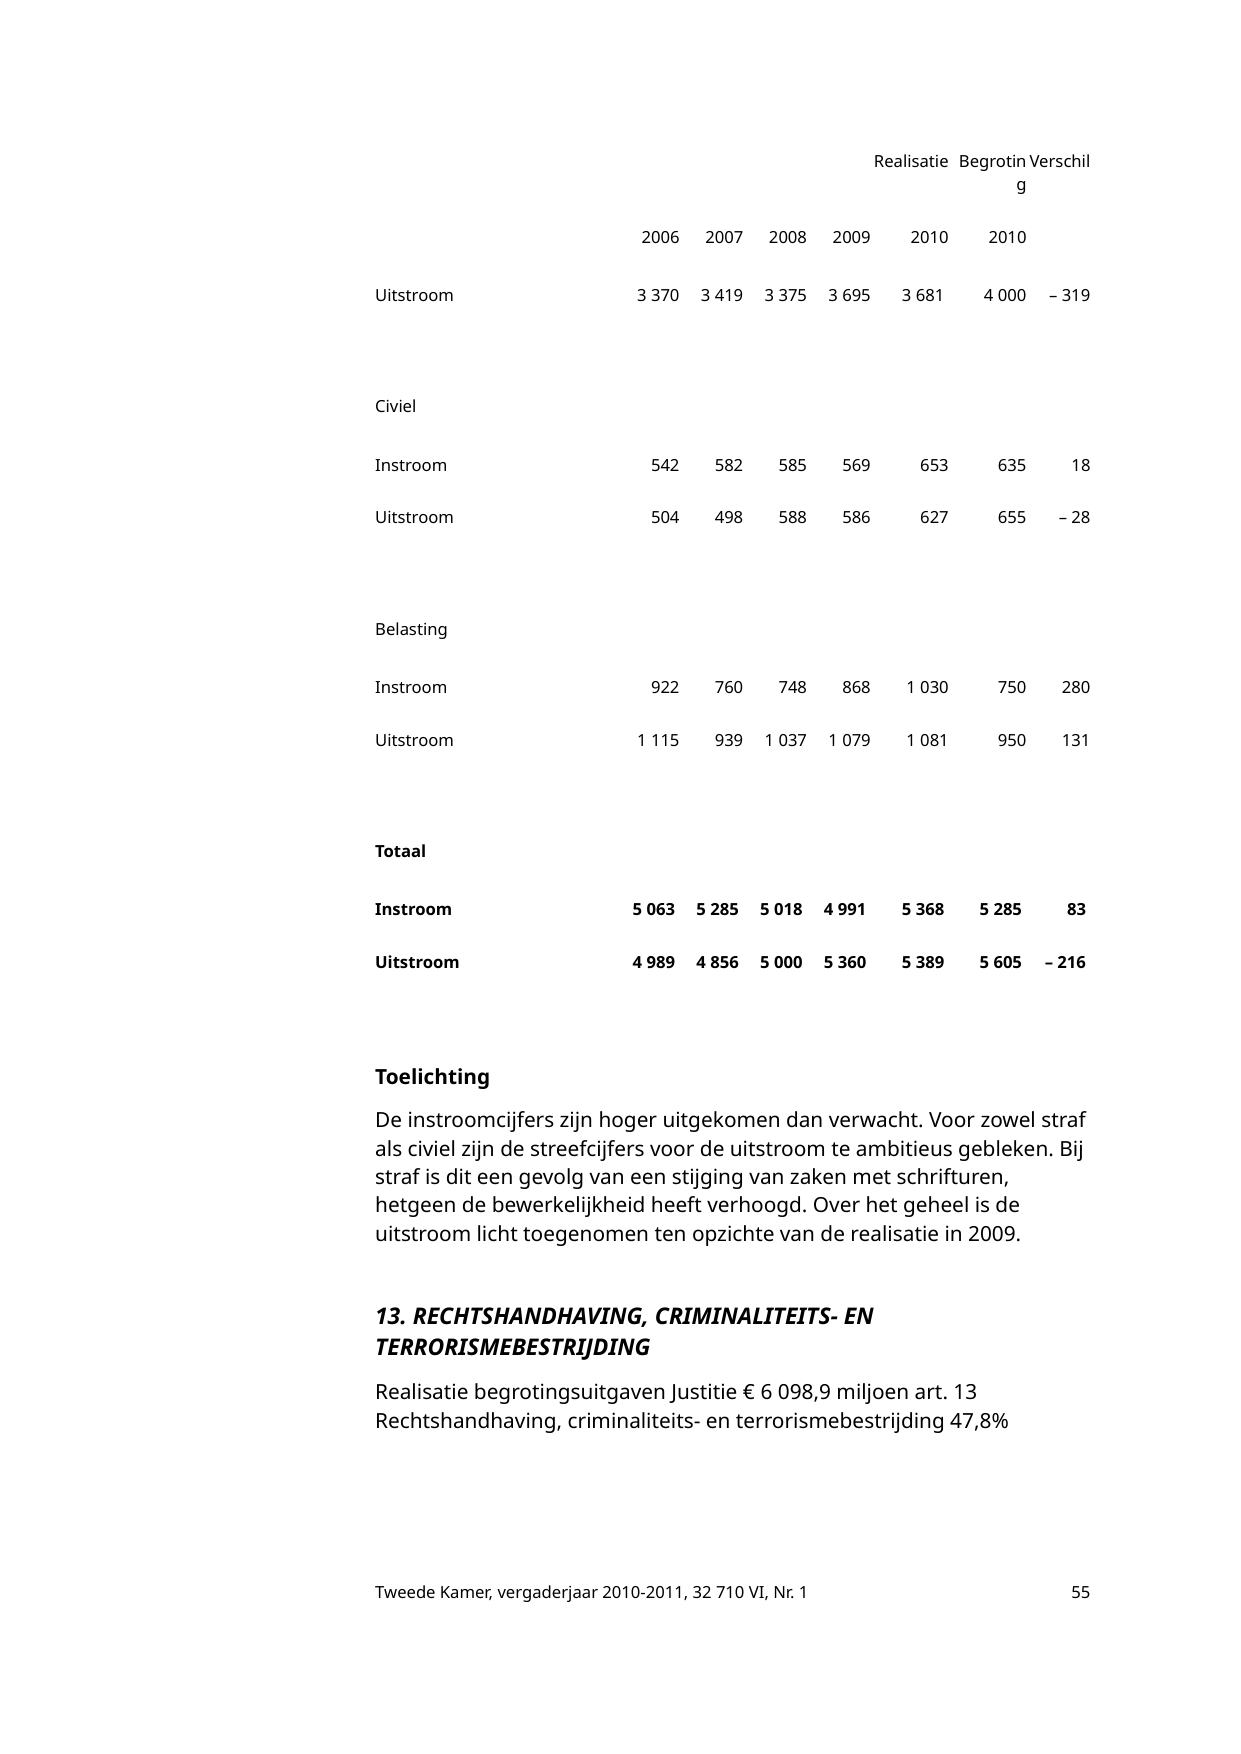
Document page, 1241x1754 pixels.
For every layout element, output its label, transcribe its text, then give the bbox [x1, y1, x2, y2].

table_cell [949, 840, 1026, 898]
table_cell Belasting [375, 617, 616, 676]
table_cell [375, 781, 616, 839]
table_cell 1 079 [807, 729, 871, 781]
table_header Realisatie [871, 150, 948, 225]
subtitle 13. RECHTSHANDHAVING, CRIMINALITEITS- EN TERRORISMEBESTRIJDING [375, 1300, 1090, 1362]
table_cell 586 [807, 506, 871, 559]
table_cell 1 115 [616, 729, 679, 781]
table_cell 3 419 [679, 284, 743, 337]
table_cell 2010 [871, 225, 948, 284]
table_cell 585 [743, 454, 807, 506]
table_cell 922 [616, 676, 679, 728]
table_cell Instroom [375, 676, 616, 728]
table_cell 5 285 [949, 898, 1026, 951]
table_cell [616, 840, 679, 898]
table_cell [871, 559, 948, 617]
table_cell [949, 559, 1026, 617]
table_cell 3 370 [616, 284, 679, 337]
table_cell 542 [616, 454, 679, 506]
table_cell 83 [1026, 898, 1090, 951]
table_cell 2009 [807, 225, 871, 284]
table_cell – 28 [1026, 506, 1090, 559]
table_cell 5 389 [871, 951, 948, 1003]
table_cell 2007 [679, 225, 743, 284]
table_header [807, 150, 871, 225]
table_header [616, 150, 679, 225]
table_cell 280 [1026, 676, 1090, 728]
table_cell Uitstroom [375, 951, 616, 1003]
table_cell [1026, 840, 1090, 898]
table_header [679, 150, 743, 225]
table_cell [743, 337, 807, 395]
text De instroomcijfers zijn hoger uitgekomen dan verwacht. Voor zowel straf als civiel zijn de streefcijfers voor de uitstroom te ambitieus gebleken. Bij straf is dit een gevolg van een stijging van zaken met schrifturen, hetgeen de bewerkelijkheid heeft verhoogd. Over het geheel is de uitstroom licht toegenomen ten opzichte van de realisatie in 2009. [375, 1105, 1090, 1247]
table_cell [807, 395, 871, 453]
table_cell [375, 337, 616, 395]
table_cell 760 [679, 676, 743, 728]
table_cell 3 375 [743, 284, 807, 337]
table_cell [679, 617, 743, 676]
table_cell [743, 840, 807, 898]
table_header [743, 150, 807, 225]
table_cell [679, 395, 743, 453]
table_cell [871, 781, 948, 839]
table_cell – 216 [1026, 951, 1090, 1003]
table_cell [1026, 225, 1090, 284]
table_cell 2006 [616, 225, 679, 284]
table_cell 655 [949, 506, 1026, 559]
table_cell [616, 395, 679, 453]
table_cell [1026, 395, 1090, 453]
table_cell [616, 617, 679, 676]
table_cell 5 605 [949, 951, 1026, 1003]
table_cell [743, 559, 807, 617]
table_cell Instroom [375, 898, 616, 951]
table_header [375, 150, 616, 225]
table_cell 627 [871, 506, 948, 559]
table_cell [743, 781, 807, 839]
table_cell 2008 [743, 225, 807, 284]
table_cell Uitstroom [375, 506, 616, 559]
table_cell Uitstroom [375, 729, 616, 781]
table_cell [807, 840, 871, 898]
table_cell 588 [743, 506, 807, 559]
table_cell [871, 840, 948, 898]
table_cell 1 030 [871, 676, 948, 728]
table_cell [807, 781, 871, 839]
table_cell Civiel [375, 395, 616, 453]
table_cell [743, 617, 807, 676]
table_cell [375, 225, 616, 284]
table_cell 3 681 [871, 284, 948, 337]
table_cell 748 [743, 676, 807, 728]
table_cell [949, 781, 1026, 839]
table_cell 635 [949, 454, 1026, 506]
table_cell 131 [1026, 729, 1090, 781]
table_cell [807, 559, 871, 617]
table_cell 18 [1026, 454, 1090, 506]
table_cell [679, 840, 743, 898]
table_cell 5 000 [743, 951, 807, 1003]
table_cell – 319 [1026, 284, 1090, 337]
table_cell [807, 617, 871, 676]
text Realisatie begrotingsuitgaven Justitie € 6 098,9 miljoen art. 13 Rechtshandhaving, criminaliteits- en terrorismebestrijding 47,8% [375, 1377, 1090, 1434]
table_cell 5 018 [743, 898, 807, 951]
table_cell 653 [871, 454, 948, 506]
table_header Verschil [1026, 150, 1090, 225]
table_cell 750 [949, 676, 1026, 728]
table_cell 939 [679, 729, 743, 781]
table_cell [1026, 337, 1090, 395]
table_cell [679, 337, 743, 395]
table_cell [807, 337, 871, 395]
table_cell 5 368 [871, 898, 948, 951]
table_cell 569 [807, 454, 871, 506]
table_cell 868 [807, 676, 871, 728]
text Toelichting [375, 1062, 1090, 1090]
table_cell 504 [616, 506, 679, 559]
table_cell [871, 337, 948, 395]
table_cell [871, 617, 948, 676]
table_cell [679, 781, 743, 839]
table_cell 4 989 [616, 951, 679, 1003]
table_cell 5 285 [679, 898, 743, 951]
table_cell 4 991 [807, 898, 871, 951]
table_cell [679, 559, 743, 617]
table_cell 498 [679, 506, 743, 559]
table_cell [1026, 781, 1090, 839]
table_cell 5 063 [616, 898, 679, 951]
table_header Begroting [949, 150, 1026, 225]
table_cell Totaal [375, 840, 616, 898]
table_cell 4 000 [949, 284, 1026, 337]
table_cell [1026, 559, 1090, 617]
table_cell 5 360 [807, 951, 871, 1003]
table_cell Uitstroom [375, 284, 616, 337]
table_cell [949, 617, 1026, 676]
table_cell [949, 337, 1026, 395]
table_cell [616, 337, 679, 395]
table_cell 1 037 [743, 729, 807, 781]
table_cell [949, 395, 1026, 453]
table_cell 1 081 [871, 729, 948, 781]
table_cell [375, 559, 616, 617]
table_cell [616, 781, 679, 839]
table_cell [1026, 617, 1090, 676]
table_cell [616, 559, 679, 617]
table_cell 950 [949, 729, 1026, 781]
table_cell Instroom [375, 454, 616, 506]
table_cell 582 [679, 454, 743, 506]
table_cell [871, 395, 948, 453]
table_cell 4 856 [679, 951, 743, 1003]
table_cell 3 695 [807, 284, 871, 337]
table_cell 2010 [949, 225, 1026, 284]
table_cell [743, 395, 807, 453]
